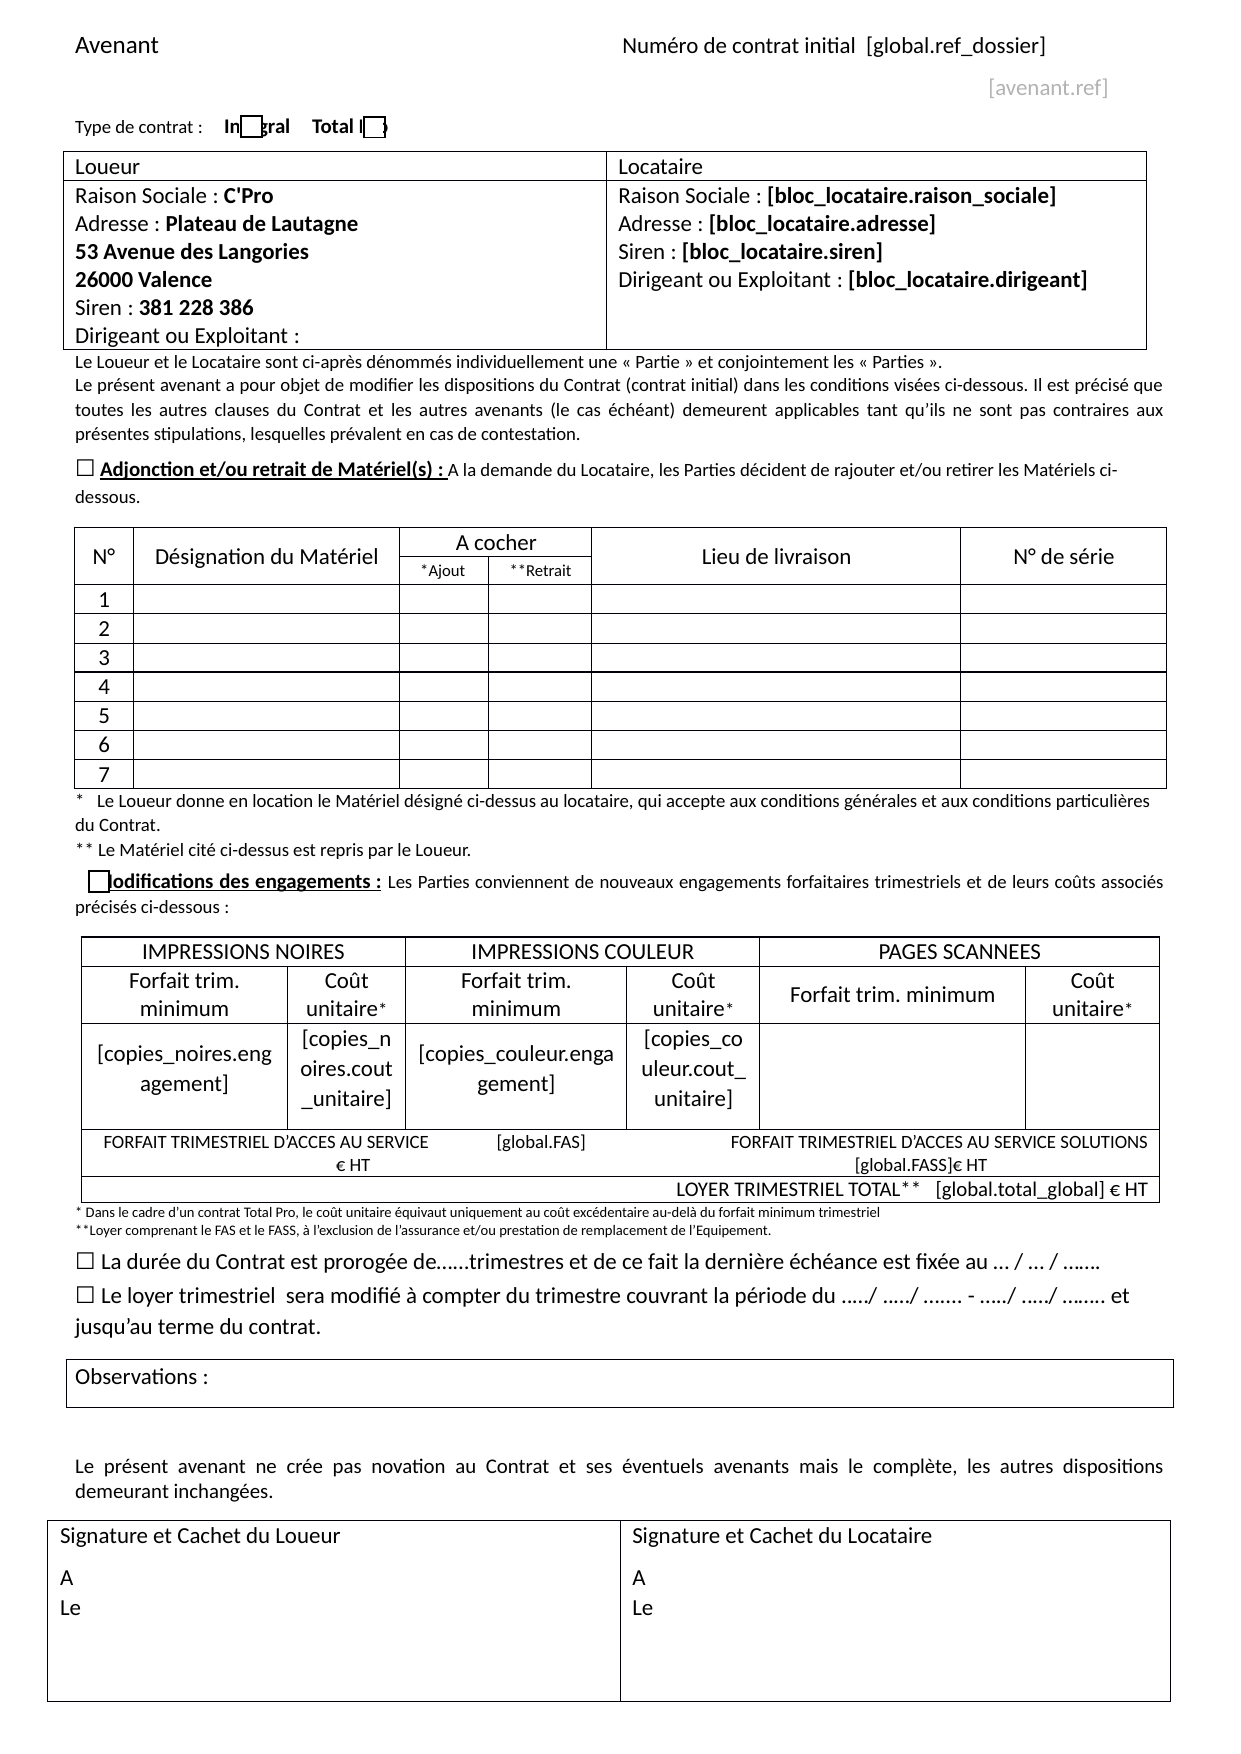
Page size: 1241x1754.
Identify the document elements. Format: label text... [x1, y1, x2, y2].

table_header Signature et Cachet du Loueur A Le [48, 1521, 620, 1701]
text Modifications des engagements : Les Parties conviennent de nouveaux engagements forfaitaires trimestriels et de leurs coûts associés précisés ci-dessous : [75, 868, 1165, 918]
text Avenant Numéro de contrat initial [global.ref_dossier] [75, 29, 1165, 60]
text Le présent avenant a pour objet de modifier les dispositions du Contrat (contrat initial) dans les conditions visées ci-dessous. Il est précisé que toutes les autres clauses du Contrat et les autres avenants (le cas échéant) demeurent applicables tant qu’ils ne sont pas contraires aux présentes stipulations, lesquelles prévalent en cas de contestation. [75, 373, 1165, 446]
table_header IMPRESSIONS COULEUR [406, 938, 759, 966]
text ☐ Adjonction et/ou retrait de Matériel(s) : A la demande du Locataire, les Parties décident de rajouter et/ou retirer les Matériels ci-dessous. [75, 452, 1165, 508]
table_header Signature et Cachet du Locataire A Le [621, 1521, 1170, 1701]
table_cell [489, 731, 591, 759]
table_cell Forfait trim. minimum [406, 967, 626, 1023]
table_cell *Ajout [400, 557, 488, 584]
table_cell [592, 644, 960, 671]
table_cell [copies_noires.cout_unitaire] [288, 1024, 405, 1129]
table_cell [760, 1024, 1025, 1129]
table_cell [592, 702, 960, 729]
table_cell [400, 644, 488, 671]
table_cell [961, 585, 1166, 613]
table_cell 7 [75, 760, 133, 788]
table_cell [961, 673, 1166, 701]
table_cell Forfait trim. minimum [82, 967, 287, 1023]
table_cell [134, 614, 399, 642]
table_cell Raison Sociale : [bloc_locataire.raison_sociale] Adresse : [bloc_locataire.adresse] Siren : [bloc_locataire.siren] Dirigeant ou Exploitant : [bloc_locataire.dirigeant] [607, 181, 1146, 349]
table_cell [134, 644, 399, 671]
table_cell [961, 702, 1166, 729]
table_cell [592, 760, 960, 788]
table_cell [134, 760, 399, 788]
table_cell [134, 731, 399, 759]
table_cell 6 [75, 731, 133, 759]
table_header IMPRESSIONS NOIRES [82, 938, 405, 966]
table_header Loueur [64, 152, 606, 180]
text **Loyer comprenant le FAS et le FASS, à l’exclusion de l’assurance et/ou prestation de remplacement de l’Equipement. [75, 1221, 1165, 1239]
table_cell [489, 702, 591, 729]
table_cell [489, 673, 591, 701]
table_cell Raison Sociale : C'Pro Adresse : Plateau de Lautagne 53 Avenue des Langories 26000 Valence Siren : 381 228 386 Dirigeant ou Exploitant : [64, 181, 606, 349]
table_cell [134, 702, 399, 729]
table_cell [400, 673, 488, 701]
text * Le Loueur donne en location le Matériel désigné ci-dessus au locataire, qui accepte aux conditions générales et aux conditions particulières du Contrat. [75, 789, 1165, 836]
table_header Désignation du Matériel [134, 528, 399, 584]
text ** Le Matériel cité ci-dessus est repris par le Loueur. [75, 838, 1165, 861]
table_cell [134, 673, 399, 701]
table_cell FORFAIT TRIMESTRIEL D’ACCES AU SERVICE [global.FAS] € HT [82, 1130, 597, 1176]
text ☐ Le loyer trimestriel sera modifié à compter du trimestre couvrant la période du ..…/ ..…/ ….... - …../ ..…/ …….. et jusqu’au terme du contrat. [75, 1279, 1165, 1340]
table_header N° de série [961, 528, 1166, 584]
text Observations : [67, 1360, 1173, 1407]
table_header Lieu de livraison [592, 528, 960, 584]
table_cell FORFAIT TRIMESTRIEL D’ACCES AU SERVICE SOLUTIONS [global.FASS]€ HT [597, 1130, 1159, 1176]
table_cell [961, 731, 1166, 759]
table_cell Coût unitaire* [1026, 967, 1159, 1023]
table_cell LOYER TRIMESTRIEL TOTAL** [global.total_global] € HT [82, 1177, 1159, 1202]
table_header PAGES SCANNEES [760, 938, 1159, 966]
text * Dans le cadre d’un contrat Total Pro, le coût unitaire équivaut uniquement au coût excédentaire au-delà du forfait minimum trimestriel [75, 1203, 1165, 1221]
table_cell Coût unitaire* [627, 967, 759, 1023]
table_cell Forfait trim. minimum [760, 967, 1025, 1023]
table_cell [961, 614, 1166, 642]
table_header Locataire [607, 152, 1146, 180]
table_cell [592, 673, 960, 701]
table_cell [copies_noires.engagement] [82, 1024, 287, 1129]
table_cell Coût unitaire* [288, 967, 405, 1023]
table_cell 5 [75, 702, 133, 729]
table_cell [400, 585, 488, 613]
table_cell [400, 614, 488, 642]
table_cell [592, 731, 960, 759]
table_cell 2 [75, 614, 133, 642]
table_cell 1 [75, 585, 133, 613]
text ☐ La durée du Contrat est prorogée de…...trimestres et de ce fait la dernière échéance est fixée au … / … / ……. [75, 1245, 1165, 1276]
text [avenant.ref] [75, 73, 1165, 101]
table_cell [400, 731, 488, 759]
table_cell [961, 644, 1166, 671]
table_cell [1026, 1024, 1159, 1129]
table_cell **Retrait [489, 557, 591, 584]
table_cell [961, 760, 1166, 788]
text Le présent avenant ne crée pas novation au Contrat et ses éventuels avenants mais le complète, les autres dispositions demeurant inchangées. [75, 1453, 1165, 1504]
table_cell [copies_couleur.cout_unitaire] [627, 1024, 759, 1129]
table_cell [400, 702, 488, 729]
table_cell [592, 614, 960, 642]
text Type de contrat : Intégral Total Pro [75, 113, 1165, 138]
table_cell [copies_couleur.engagement] [406, 1024, 626, 1129]
table_cell [592, 585, 960, 613]
text Le Loueur et le Locataire sont ci-après dénommés individuellement une « Partie » et conjointement les « Parties ». [75, 350, 1165, 373]
table_header A cocher [400, 528, 591, 556]
table_cell [489, 760, 591, 788]
table_cell [134, 585, 399, 613]
table_cell [489, 644, 591, 671]
table_cell [489, 614, 591, 642]
table_cell 4 [75, 673, 133, 701]
table_cell [400, 760, 488, 788]
table_header N° [75, 528, 133, 584]
table_cell 3 [75, 644, 133, 671]
table_cell [489, 585, 591, 613]
